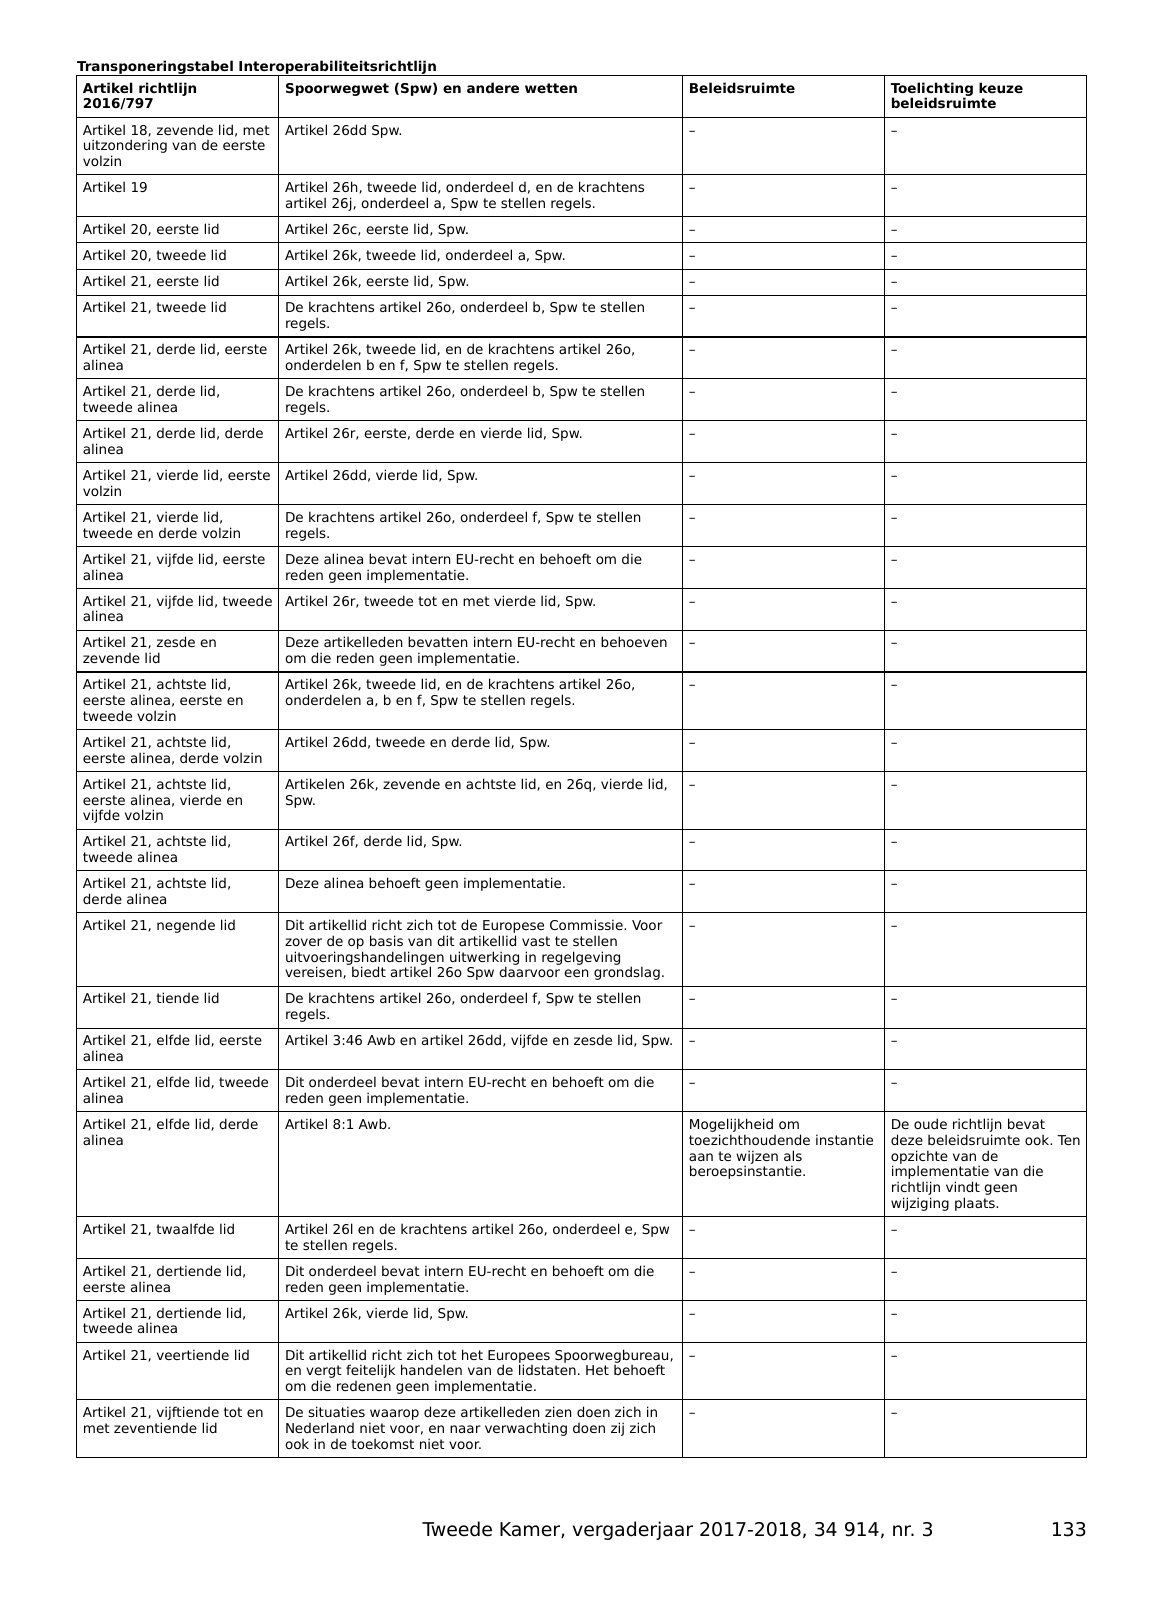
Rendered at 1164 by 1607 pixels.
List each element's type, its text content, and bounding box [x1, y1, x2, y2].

table_cell – [885, 1343, 1086, 1399]
table_cell Artikel 21, achtste lid, derde alinea [77, 871, 278, 912]
table_cell Artikel 26dd Spw. [279, 118, 682, 174]
table_cell – [683, 1029, 884, 1069]
table_cell Artikel richtlijn 2016/797 [77, 76, 278, 117]
table_header Transponeringstabel Interoperabiliteitsrichtlijn [77, 59, 1087, 75]
table_cell Dit onderdeel bevat intern EU-recht en behoeft om die reden geen implementatie. [279, 1070, 682, 1111]
table_cell Artikel 26r, tweede tot en met vierde lid, Spw. [279, 589, 682, 629]
table_cell – [885, 730, 1086, 771]
table_cell – [885, 871, 1086, 912]
table_cell – [683, 296, 884, 336]
table_cell Artikel 21, derde lid, tweede alinea [77, 379, 278, 420]
table_cell – [683, 243, 884, 268]
table_cell – [683, 217, 884, 242]
table_cell Artikel 21, dertiende lid, eerste alinea [77, 1259, 278, 1300]
table_cell De krachtens artikel 26o, onderdeel f, Spw te stellen regels. [279, 505, 682, 546]
table_cell Artikel 26dd, vierde lid, Spw. [279, 463, 682, 504]
table_cell – [683, 175, 884, 216]
table_cell – [683, 463, 884, 504]
table_cell Artikel 26c, eerste lid, Spw. [279, 217, 682, 242]
table_cell Artikel 18, zevende lid, met uitzondering van de eerste volzin [77, 118, 278, 174]
table_cell Artikel 21, vierde lid, tweede en derde volzin [77, 505, 278, 546]
table_cell Artikel 26k, tweede lid, en de krachtens artikel 26o, onderdelen b en f, Spw te stellen regels. [279, 338, 682, 378]
table_cell – [885, 913, 1086, 986]
table_cell Artikel 26k, eerste lid, Spw. [279, 270, 682, 294]
table_cell – [885, 673, 1086, 729]
table_cell – [683, 1070, 884, 1111]
table_cell – [683, 421, 884, 462]
table_cell – [683, 505, 884, 546]
table_cell – [885, 296, 1086, 336]
table_cell Artikel 21, vijftiende tot en met zeventiende lid [77, 1400, 278, 1457]
table_cell De krachtens artikel 26o, onderdeel b, Spw te stellen regels. [279, 379, 682, 420]
table_cell – [683, 987, 884, 1027]
table_cell – [885, 1070, 1086, 1111]
table_cell Artikel 21, achtste lid, tweede alinea [77, 830, 278, 870]
table_cell – [683, 379, 884, 420]
table_cell Artikel 19 [77, 175, 278, 216]
table_cell Spoorwegwet (Spw) en andere wetten [279, 76, 682, 117]
table_cell Artikel 21, negende lid [77, 913, 278, 986]
table_cell Deze alinea bevat intern EU-recht en behoeft om die reden geen implementatie. [279, 547, 682, 588]
table_cell Artikelen 26k, zevende en achtste lid, en 26q, vierde lid, Spw. [279, 772, 682, 828]
table_cell Artikel 21, elfde lid, eerste alinea [77, 1029, 278, 1069]
table_cell Artikel 21, elfde lid, derde alinea [77, 1112, 278, 1216]
table_cell Artikel 21, vijfde lid, eerste alinea [77, 547, 278, 588]
table_cell – [683, 1217, 884, 1258]
table_cell Artikel 21, derde lid, eerste alinea [77, 338, 278, 378]
table_cell Dit artikellid richt zich tot de Europese Commissie. Voor zover de op basis van dit artikellid vast te stellen uitvoeringshandelingen uitwerking in regelgeving vereisen, biedt artikel 26o Spw daarvoor een grondslag. [279, 913, 682, 986]
table_cell – [885, 987, 1086, 1027]
table_cell – [885, 1301, 1086, 1342]
table_cell Artikel 8:1 Awb. [279, 1112, 682, 1216]
table_cell – [885, 118, 1086, 174]
table_cell Artikel 21, dertiende lid, tweede alinea [77, 1301, 278, 1342]
table_cell Artikel 21, achtste lid, eerste alinea, vierde en vijfde volzin [77, 772, 278, 828]
table_cell – [885, 772, 1086, 828]
table_cell Artikel 21, tiende lid [77, 987, 278, 1027]
table_cell – [885, 270, 1086, 294]
table_cell Beleidsruimte [683, 76, 884, 117]
table_cell Artikel 26k, vierde lid, Spw. [279, 1301, 682, 1342]
table_cell – [683, 772, 884, 828]
table_cell Artikel 26l en de krachtens artikel 26o, onderdeel e, Spw te stellen regels. [279, 1217, 682, 1258]
table_cell – [683, 1400, 884, 1457]
table_cell Artikel 21, twaalfde lid [77, 1217, 278, 1258]
table_cell – [683, 270, 884, 294]
table_cell – [885, 1259, 1086, 1300]
table_cell De oude richtlijn bevat deze beleidsruimte ook. Ten opzichte van de implementatie van die richtlijn vindt geen wijziging plaats. [885, 1112, 1086, 1216]
table_cell Artikel 26r, eerste, derde en vierde lid, Spw. [279, 421, 682, 462]
table_cell – [683, 673, 884, 729]
table_cell – [683, 730, 884, 771]
table_cell Artikel 21, elfde lid, tweede alinea [77, 1070, 278, 1111]
table_cell – [885, 421, 1086, 462]
table_cell – [683, 118, 884, 174]
table_cell Artikel 21, eerste lid [77, 270, 278, 294]
table_cell Toelichting keuze beleidsruimte [885, 76, 1086, 117]
table_cell De krachtens artikel 26o, onderdeel f, Spw te stellen regels. [279, 987, 682, 1027]
table_cell Artikel 3:46 Awb en artikel 26dd, vijfde en zesde lid, Spw. [279, 1029, 682, 1069]
table_cell – [885, 243, 1086, 268]
table_cell – [683, 913, 884, 986]
table_cell Artikel 21, tweede lid [77, 296, 278, 336]
table_cell – [885, 830, 1086, 870]
table_cell – [885, 338, 1086, 378]
table_cell Artikel 21, vierde lid, eerste volzin [77, 463, 278, 504]
table_cell Artikel 21, veertiende lid [77, 1343, 278, 1399]
table_cell Artikel 26h, tweede lid, onderdeel d, en de krachtens artikel 26j, onderdeel a, Spw te stellen regels. [279, 175, 682, 216]
table_cell Artikel 21, derde lid, derde alinea [77, 421, 278, 462]
table_cell – [885, 1029, 1086, 1069]
table_cell Artikel 26k, tweede lid, en de krachtens artikel 26o, onderdelen a, b en f, Spw te stellen regels. [279, 673, 682, 729]
table_cell – [885, 631, 1086, 671]
table_cell – [683, 631, 884, 671]
table_cell – [885, 505, 1086, 546]
table_cell – [885, 589, 1086, 629]
table_cell Artikel 21, vijfde lid, tweede alinea [77, 589, 278, 629]
table_cell De krachtens artikel 26o, onderdeel b, Spw te stellen regels. [279, 296, 682, 336]
table_cell Deze alinea behoeft geen implementatie. [279, 871, 682, 912]
table_cell – [683, 338, 884, 378]
table_cell – [885, 463, 1086, 504]
table_cell – [683, 589, 884, 629]
table_cell – [683, 1301, 884, 1342]
table_cell Artikel 26f, derde lid, Spw. [279, 830, 682, 870]
table_cell Artikel 21, achtste lid, eerste alinea, derde volzin [77, 730, 278, 771]
table_cell – [885, 217, 1086, 242]
table_cell – [683, 1343, 884, 1399]
table_cell Deze artikelleden bevatten intern EU-recht en behoeven om die reden geen implementatie. [279, 631, 682, 671]
table_cell – [885, 379, 1086, 420]
table_cell – [683, 830, 884, 870]
table_cell – [885, 547, 1086, 588]
table_cell De situaties waarop deze artikelleden zien doen zich in Nederland niet voor, en naar verwachting doen zij zich ook in de toekomst niet voor. [279, 1400, 682, 1457]
table_cell – [885, 1400, 1086, 1457]
table_cell Artikel 26k, tweede lid, onderdeel a, Spw. [279, 243, 682, 268]
table_cell Artikel 20, tweede lid [77, 243, 278, 268]
table_cell Mogelijkheid om toezichthoudende instantie aan te wijzen als beroepsinstantie. [683, 1112, 884, 1216]
table_cell Artikel 21, zesde en zevende lid [77, 631, 278, 671]
table_cell Artikel 26dd, tweede en derde lid, Spw. [279, 730, 682, 771]
table_cell Dit artikellid richt zich tot het Europees Spoorwegbureau, en vergt feitelijk handelen van de lidstaten. Het behoeft om die redenen geen implementatie. [279, 1343, 682, 1399]
table_cell – [683, 547, 884, 588]
table_cell Dit onderdeel bevat intern EU-recht en behoeft om die reden geen implementatie. [279, 1259, 682, 1300]
table_cell – [885, 1217, 1086, 1258]
table_cell Artikel 20, eerste lid [77, 217, 278, 242]
table_cell – [683, 1259, 884, 1300]
table_cell – [683, 871, 884, 912]
table_cell Artikel 21, achtste lid, eerste alinea, eerste en tweede volzin [77, 673, 278, 729]
table_cell – [885, 175, 1086, 216]
